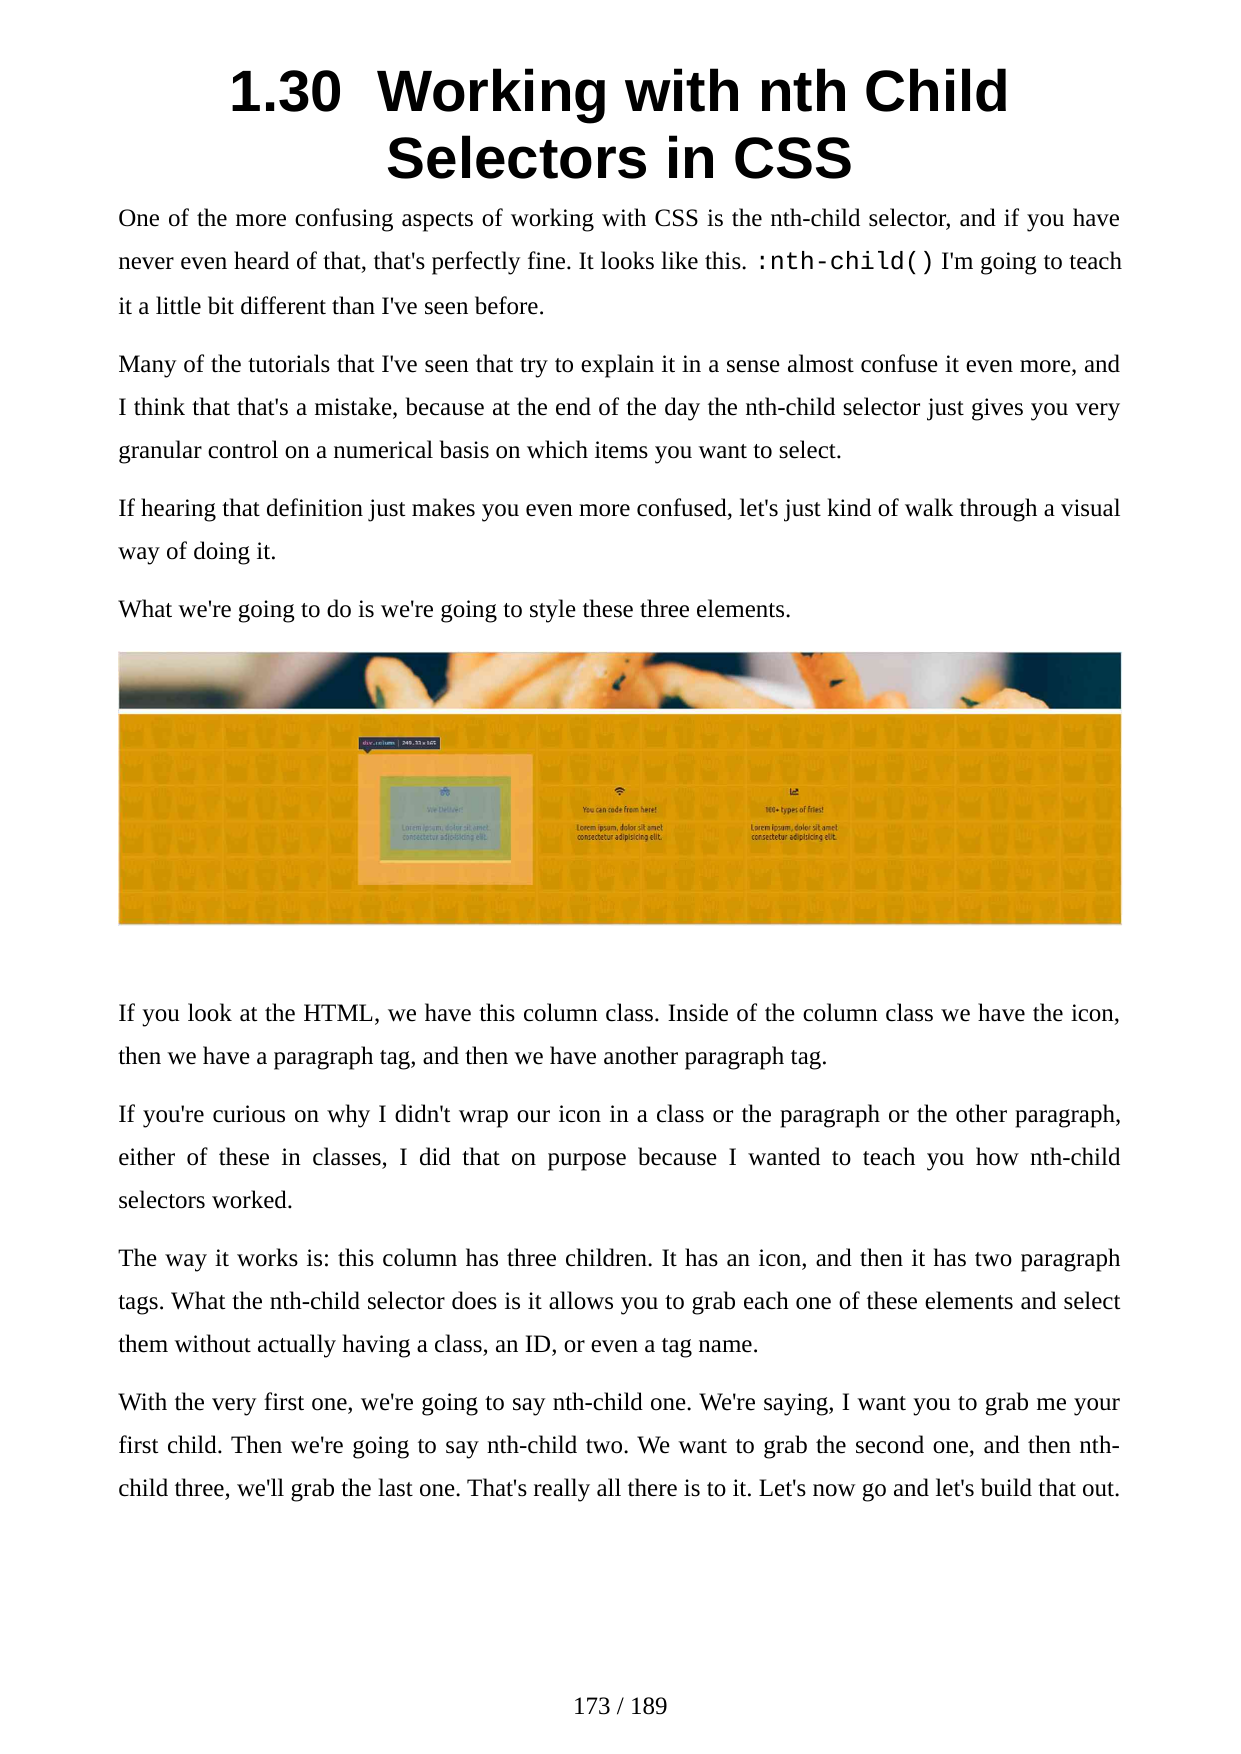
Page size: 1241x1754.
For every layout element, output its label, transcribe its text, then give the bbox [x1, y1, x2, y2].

text With the very first one, we're going to say nth-child one. We're saying, I want you to grab me your first child. Then we're going to say nth-child two. We want to grab the second one, and then nth-child three, we'll grab the last one. That's really all there is to it. Let's now go and let's build that out. [118, 1387, 1122, 1502]
text One of the more confusing aspects of working with CSS is the nth-child selector, and if you have never even heard of that, that's perfectly fine. It looks like this. :nth-child() I'm going to teach it a little bit different than I've seen before. [118, 203, 1122, 320]
title 1.30 Working with nth Child Selectors in CSS [118, 56, 1122, 190]
text What we're going to do is we're going to style these three elements. [118, 594, 1122, 622]
text The way it works is: this column has three children. It has an icon, and then it has two paragraph tags. What the nth-child selector does is it allows you to grab each one of these elements and select them without actually having a class, an ID, or even a tag name. [118, 1243, 1122, 1358]
picture [118, 651, 1123, 926]
text If hearing that definition just makes you even more confused, let's just kind of walk through a visual way of doing it. [118, 493, 1122, 565]
text If you're curious on why I didn't wrap our icon in a class or the paragraph or the other paragraph, either of these in classes, I did that on purpose because I wanted to teach you how nth-child selectors worked. [118, 1099, 1122, 1214]
text Many of the tutorials that I've seen that try to explain it in a sense almost confuse it even more, and I think that that's a mistake, because at the end of the day the nth-child selector just gives you very granular control on a numerical basis on which items you want to select. [118, 349, 1122, 464]
text If you look at the HTML, we have this column class. Inside of the column class we have the icon, then we have a paragraph tag, and then we have another paragraph tag. [118, 998, 1122, 1070]
